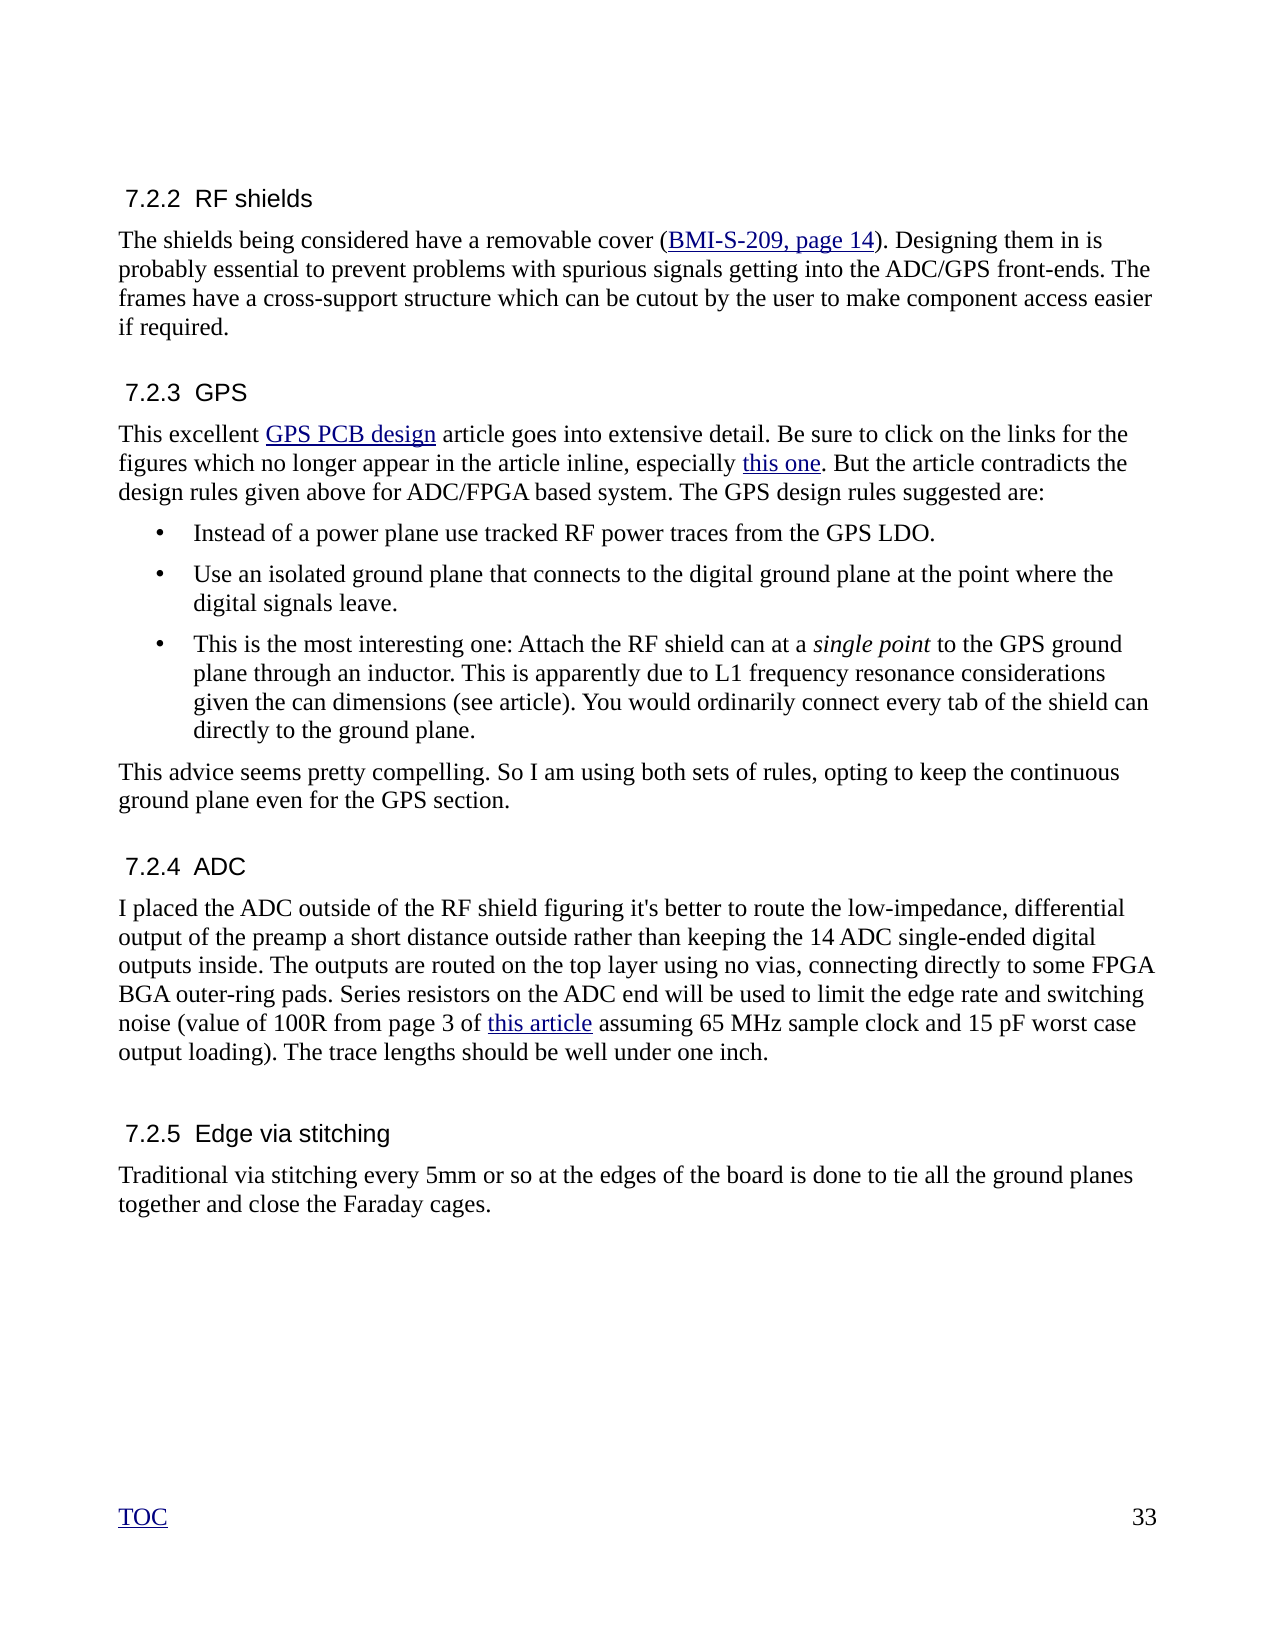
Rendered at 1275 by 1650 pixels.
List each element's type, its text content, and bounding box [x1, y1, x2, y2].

text Traditional via stitching every 5mm or so at the edges of the board is done to tie all the ground planes together and close the Faraday cages. [118, 1161, 1157, 1218]
subtitle RF shields [118, 184, 1157, 213]
subtitle Edge via stitching [118, 1119, 1157, 1148]
list Instead of a power plane use tracked RF power traces from the GPS LDO. [156, 518, 1157, 547]
list This is the most interesting one: Attach the RF shield can at a single point to the GPS ground plane through an inductor. This is apparently due to L1 frequency resonance considerations given the can dimensions (see article). You would ordinarily connect every tab of the shield can directly to the ground plane. [156, 629, 1157, 744]
subtitle ADC [118, 852, 1157, 881]
text I placed the ADC outside of the RF shield figuring it's better to route the low-impedance, differential output of the preamp a short distance outside rather than keeping the 14 ADC single-ended digital outputs inside. The outputs are routed on the top layer using no vias, connecting directly to some FPGA BGA outer-ring pads. Series resistors on the ADC end will be used to limit the edge rate and switching noise (value of 100R from page 3 of this article assuming 65 MHz sample clock and 15 pF worst case output loading). The trace lengths should be well under one inch. [118, 893, 1157, 1066]
subtitle GPS [118, 378, 1157, 407]
list Use an isolated ground plane that connects to the digital ground plane at the point where the digital signals leave. [156, 559, 1157, 617]
text This advice seems pretty compelling. So I am using both sets of rules, opting to keep the continuous ground plane even for the GPS section. [118, 757, 1157, 814]
text This excellent GPS PCB design article goes into extensive detail. Be sure to click on the links for the figures which no longer appear in the article inline, especially this one. But the article contradicts the design rules given above for ADC/FPGA based system. The GPS design rules suggested are: [118, 419, 1157, 506]
text The shields being considered have a removable cover (BMI-S-209, page 14). Designing them in is probably essential to prevent problems with spurious signals getting into the ADC/GPS front-ends. The frames have a cross-support structure which can be cutout by the user to make component access easier if required. [118, 226, 1157, 341]
